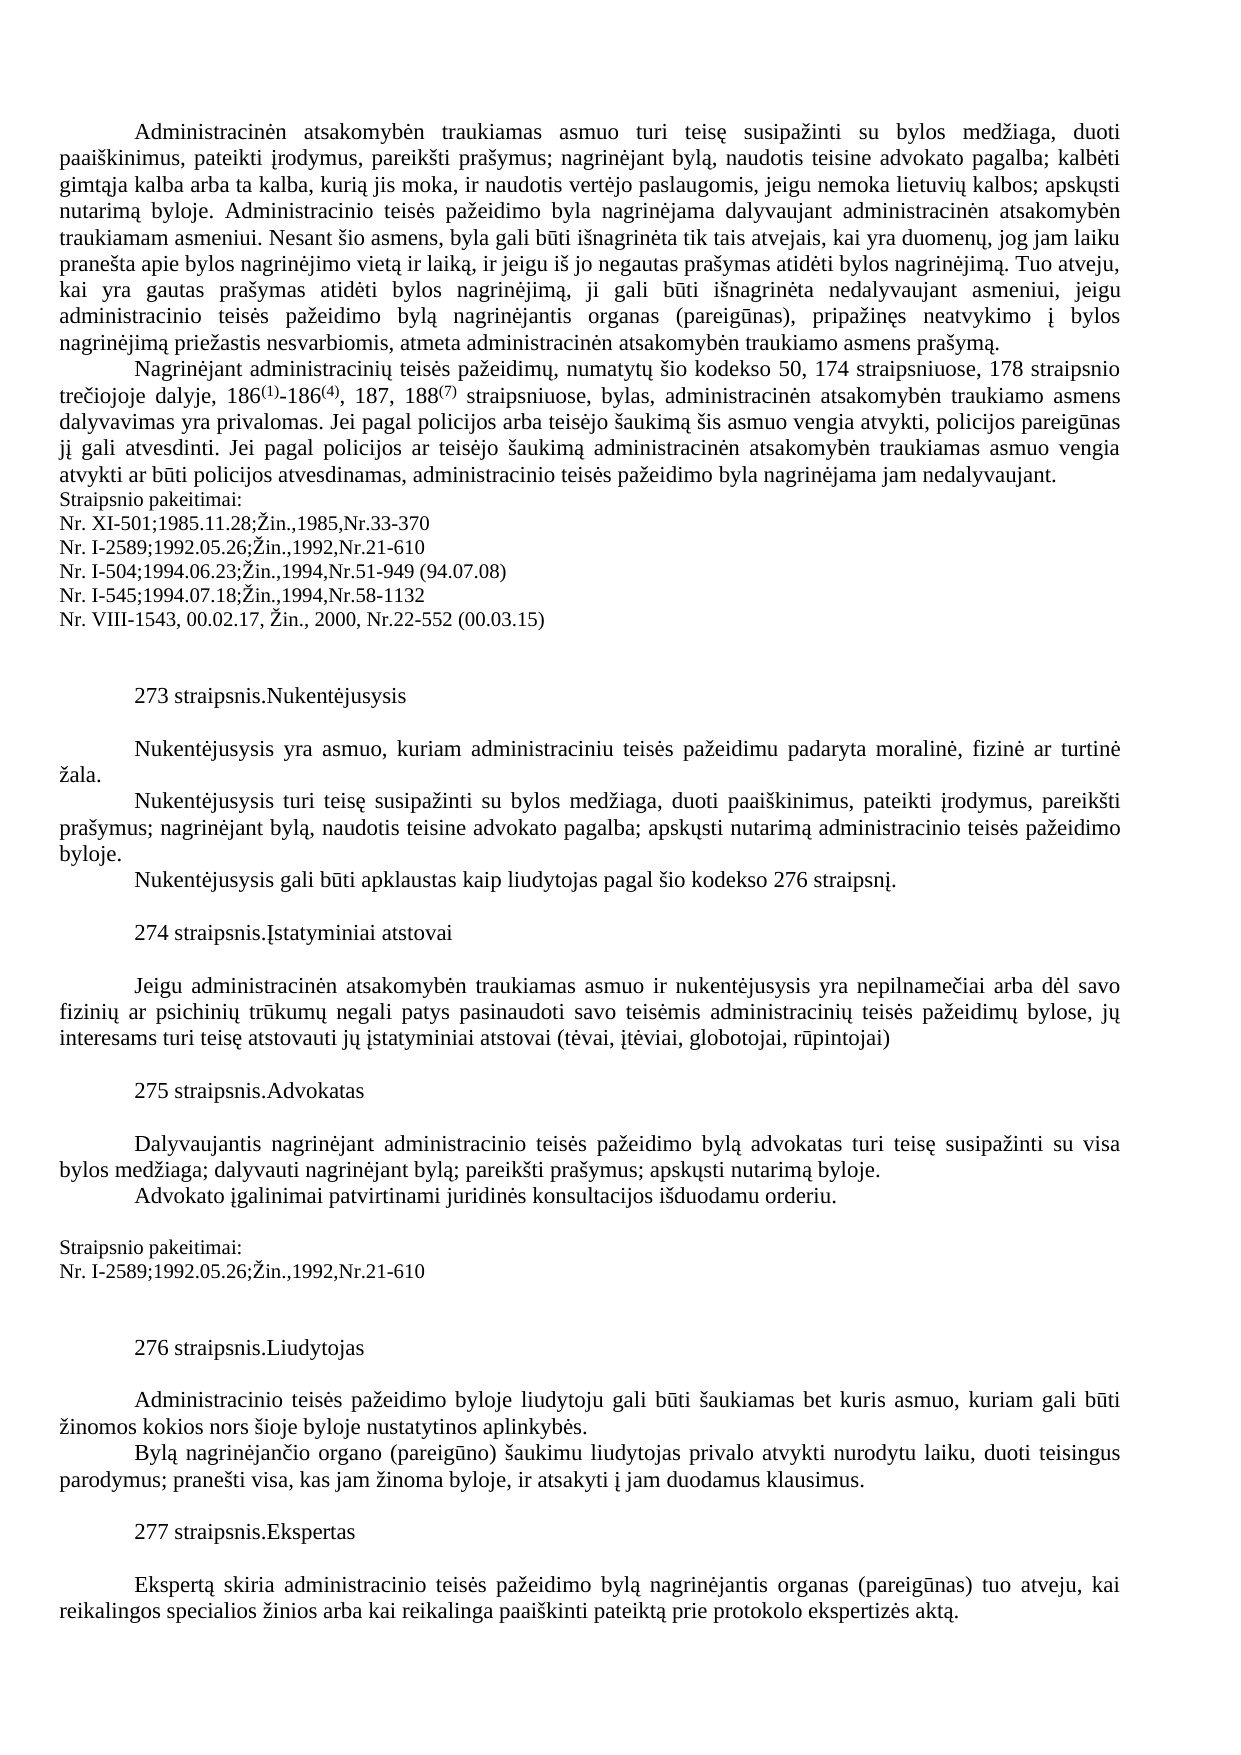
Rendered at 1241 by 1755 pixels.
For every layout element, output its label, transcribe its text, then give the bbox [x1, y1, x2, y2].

text Nukentėjusysis yra asmuo, kuriam administraciniu teisės pažeidimu padaryta moralinė, fizinė ar turtinė žala. [59, 734, 1122, 787]
text 273 straipsnis.Nukentėjusysis [59, 682, 1122, 708]
text Nr. I-2589;1992.05.26;Žin.,1992,Nr.21-610 [59, 1259, 1122, 1283]
text Nukentėjusysis gali būti apklaustas kaip liudytojas pagal šio kodekso 276 straipsnį. [59, 866, 1122, 893]
text Bylą nagrinėjančio organo (pareigūno) šaukimu liudytojas privalo atvykti nurodytu laiku, duoti teisingus parodymus; pranešti visa, kas jam žinoma byloje, ir atsakyti į jam duodamus klausimus. [59, 1439, 1122, 1492]
text Nr. I-545;1994.07.18;Žin.,1994,Nr.58-1132 [59, 583, 1122, 607]
text Jeigu administracinėn atsakomybėn traukiamas asmuo ir nukentėjusysis yra nepilnamečiai arba dėl savo fizinių ar psichinių trūkumų negali patys pasinaudoti savo teisėmis administracinių teisės pažeidimų bylose, jų interesams turi teisę atstovauti jų įstatyminiai atstovai (tėvai, įtėviai, globotojai, rūpintojai) [59, 972, 1122, 1051]
text 274 straipsnis.Įstatyminiai atstovai [59, 919, 1122, 945]
text 277 straipsnis.Ekspertas [59, 1518, 1122, 1545]
text Administracinio teisės pažeidimo byloje liudytoju gali būti šaukiamas bet kuris asmuo, kuriam gali būti žinomos kokios nors šioje byloje nustatytinos aplinkybės. [59, 1387, 1122, 1439]
text 276 straipsnis.Liudytojas [59, 1334, 1122, 1360]
text 275 straipsnis.Advokatas [59, 1077, 1122, 1103]
text Straipsnio pakeitimai: [59, 487, 1122, 511]
text Advokato įgalinimai patvirtinami juridinės konsultacijos išduodamu orderiu. [59, 1183, 1122, 1209]
text Nr. I-504;1994.06.23;Žin.,1994,Nr.51-949 (94.07.08) [59, 559, 1122, 583]
text Ekspertą skiria administracinio teisės pažeidimo bylą nagrinėjantis organas (pareigūnas) tuo atveju, kai reikalingos specialios žinios arba kai reikalinga paaiškinti pateiktą prie protokolo ekspertizės aktą. [59, 1571, 1122, 1624]
text Nr. XI-501;1985.11.28;Žin.,1985,Nr.33-370 [59, 511, 1122, 535]
text Straipsnio pakeitimai: [59, 1235, 1122, 1259]
text Dalyvaujantis nagrinėjant administracinio teisės pažeidimo bylą advokatas turi teisę susipažinti su visa bylos medžiaga; dalyvauti nagrinėjant bylą; pareikšti prašymus; apskųsti nutarimą byloje. [59, 1130, 1122, 1183]
text Nr. I-2589;1992.05.26;Žin.,1992,Nr.21-610 [59, 535, 1122, 559]
text Nagrinėjant administracinių teisės pažeidimų, numatytų šio kodekso 50, 174 straipsniuose, 178 straipsnio trečiojoje dalyje, 186(1)-186(4), 187, 188(7) straipsniuose, bylas, administracinėn atsakomybėn traukiamo asmens dalyvavimas yra privalomas. Jei pagal policijos arba teisėjo šaukimą šis asmuo vengia atvykti, policijos pareigūnas jį gali atvesdinti. Jei pagal policijos ar teisėjo šaukimą administracinėn atsakomybėn traukiamas asmuo vengia atvykti ar būti policijos atvesdinamas, administracinio teisės pažeidimo byla nagrinėjama jam nedalyvaujant. [59, 355, 1122, 487]
text Nukentėjusysis turi teisę susipažinti su bylos medžiaga, duoti paaiškinimus, pateikti įrodymus, pareikšti prašymus; nagrinėjant bylą, naudotis teisine advokato pagalba; apskųsti nutarimą administracinio teisės pažeidimo byloje. [59, 787, 1122, 866]
text Nr. VIII-1543, 00.02.17, Žin., 2000, Nr.22-552 (00.03.15) [59, 607, 1122, 631]
text Administracinėn atsakomybėn traukiamas asmuo turi teisę susipažinti su bylos medžiaga, duoti paaiškinimus, pateikti įrodymus, pareikšti prašymus; nagrinėjant bylą, naudotis teisine advokato pagalba; kalbėti gimtąja kalba arba ta kalba, kurią jis moka, ir naudotis vertėjo paslaugomis, jeigu nemoka lietuvių kalbos; apskųsti nutarimą byloje. Administracinio teisės pažeidimo byla nagrinėjama dalyvaujant administracinėn atsakomybėn traukiamam asmeniui. Nesant šio asmens, byla gali būti išnagrinėta tik tais atvejais, kai yra duomenų, jog jam laiku pranešta apie bylos nagrinėjimo vietą ir laiką, ir jeigu iš jo negautas prašymas atidėti bylos nagrinėjimą. Tuo atveju, kai yra gautas prašymas atidėti bylos nagrinėjimą, ji gali būti išnagrinėta nedalyvaujant asmeniui, jeigu administracinio teisės pažeidimo bylą nagrinėjantis organas (pareigūnas), pripažinęs neatvykimo į bylos nagrinėjimą priežastis nesvarbiomis, atmeta administracinėn atsakomybėn traukiamo asmens prašymą. [59, 118, 1122, 355]
